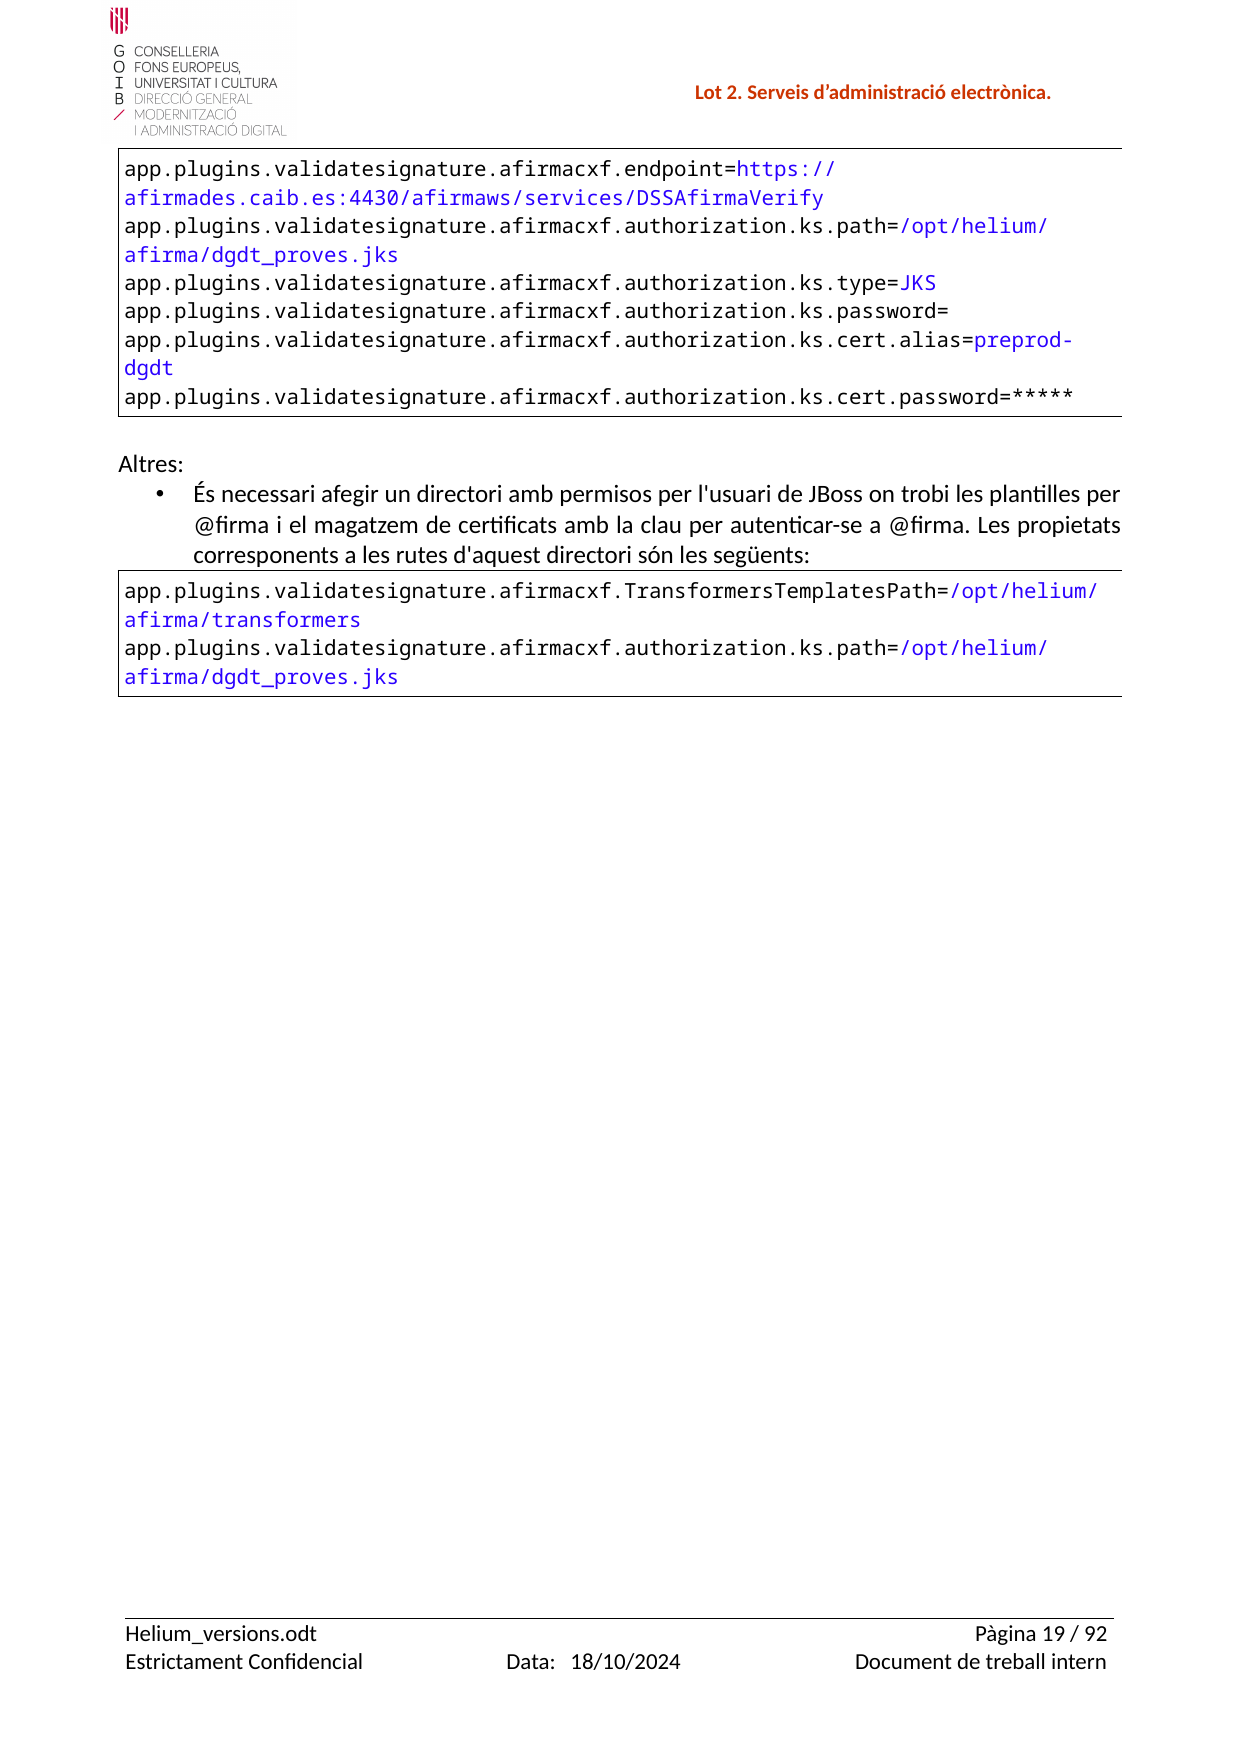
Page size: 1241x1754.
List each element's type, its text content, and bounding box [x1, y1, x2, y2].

list És necessari afegir un directori amb permisos per l'usuari de JBoss on trobi les plantilles per @firma i el magatzem de certificats amb la clau per autenticar-se a @firma. Les propietats corresponents a les rutes d'aquest directori són les següents: [156, 478, 1122, 570]
picture [100, 0, 297, 144]
text Altres: [118, 448, 1122, 478]
table_header app.plugins.validatesignature.afirmacxf.TransformersTemplatesPath=/opt/helium/afirma/transformers app.plugins.validatesignature.afirmacxf.authorization.ks.path=/opt/helium/afirma/dgdt_proves.jks [119, 571, 1122, 696]
table_header app.plugins.validatesignature.afirmacxf.endpoint=https://afirmades.caib.es:4430/afirmaws/services/DSSAfirmaVerify app.plugins.validatesignature.afirmacxf.authorization.ks.path=/opt/helium/afirma/dgdt_proves.jks app.plugins.validatesignature.afirmacxf.authorization.ks.type=JKS app.plugins.validatesignature.afirmacxf.authorization.ks.password= app.plugins.validatesignature.afirmacxf.authorization.ks.cert.alias=preprod-dgdt app.plugins.validatesignature.afirmacxf.authorization.ks.cert.password=***** [119, 149, 1122, 416]
